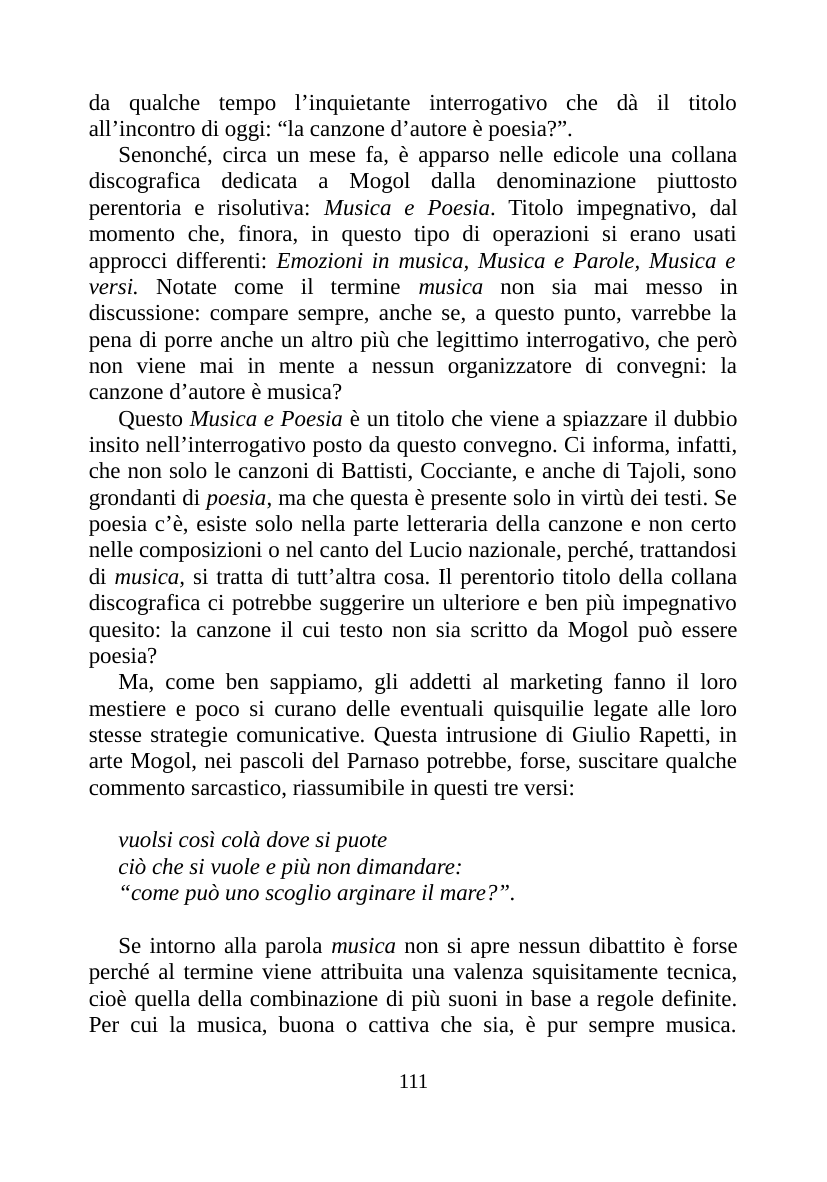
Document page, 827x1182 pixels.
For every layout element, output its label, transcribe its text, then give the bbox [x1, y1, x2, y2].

text Se intorno alla parola musica non si apre nessun dibattito è forse perché al termine viene attribuita una valenza squisitamente tecnica, cioè quella della combinazione di più suoni in base a regole definite. Per cui la musica, buona o cattiva che sia, è pur sempre musica. [88, 932, 738, 1037]
text Ma, come ben sappiamo, gli addetti al marketing fanno il loro mestiere e poco si curano delle eventuali quisquilie legate alle loro stesse strategie comunicative. Questa intrusione di Giulio Rapetti, in arte Mogol, nei pascoli del Parnaso potrebbe, forse, suscitare qualche commento sarcastico, riassumibile in questi tre versi: [88, 668, 738, 800]
text Questo Musica e Poesia è un titolo che viene a spiazzare il dubbio insito nell’interrogativo posto da questo convegno. Ci informa, infatti, che non solo le canzoni di Battisti, Cocciante, e anche di Tajoli, sono grondanti di poesia, ma che questa è presente solo in virtù dei testi. Se poesia c’è, esiste solo nella parte letteraria della canzone e non certo nelle composizioni o nel canto del Lucio nazionale, perché, trattandosi di musica, si tratta di tutt’altra cosa. Il perentorio titolo della collana discografica ci potrebbe suggerire un ulteriore e ben più impegnativo quesito: la canzone il cui testo non sia scritto da Mogol può essere poesia? [88, 405, 738, 668]
text “come può uno scoglio arginare il mare?”. [88, 879, 738, 906]
text Senonché, circa un mese fa, è apparso nelle edicole una collana discografica dedicata a Mogol dalla denominazione piuttosto perentoria e risolutiva: Musica e Poesia. Titolo impegnativo, dal momento che, finora, in questo tipo di operazioni si erano usati approcci differenti: Emozioni in musica, Musica e Parole, Musica e versi. Notate come il termine musica non sia mai messo in discussione: compare sempre, anche se, a questo punto, varrebbe la pena di porre anche un altro più che legittimo interrogativo, che però non viene mai in mente a nessun organizzatore di convegni: la canzone d’autore è musica? [88, 141, 738, 405]
text vuolsi così colà dove si puote [88, 826, 738, 853]
text da qualche tempo l’inquietante interrogativo che dà il titolo all’incontro di oggi: “la canzone d’autore è poesia?”. [88, 88, 738, 141]
text ciò che si vuole e più non dimandare: [88, 853, 738, 879]
